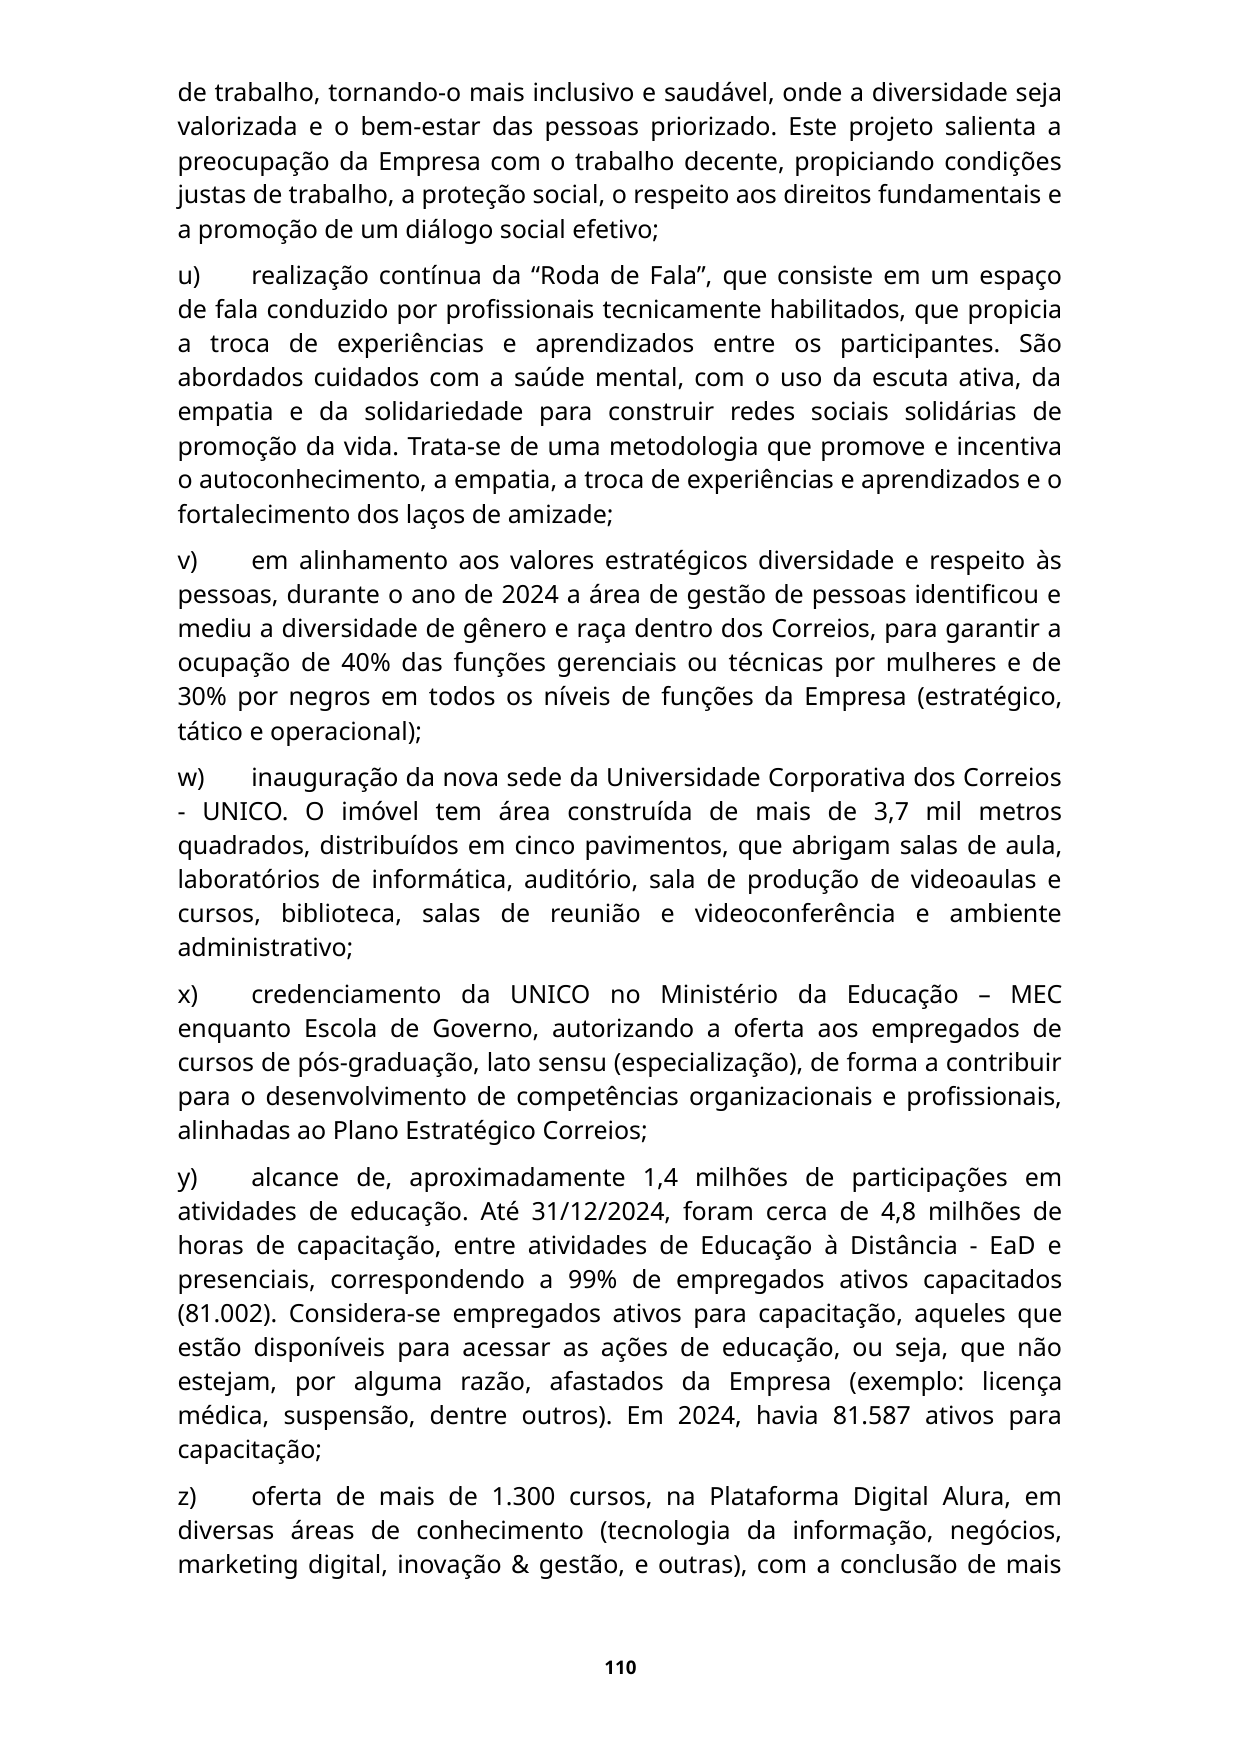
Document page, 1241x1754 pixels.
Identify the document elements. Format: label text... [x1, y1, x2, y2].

list oferta de mais de 1.300 cursos, na Plataforma Digital Alura, em diversas áreas de conhecimento (tecnologia da informação, negócios, marketing digital, inovação & gestão, e outras), com a conclusão de mais [177, 1478, 1063, 1581]
list realização contínua da “Roda de Fala”, que consiste em um espaço de fala conduzido por profissionais tecnicamente habilitados, que propicia a troca de experiências e aprendizados entre os participantes. São abordados cuidados com a saúde mental, com o uso da escuta ativa, da empatia e da solidariedade para construir redes sociais solidárias de promoção da vida. Trata-se de uma metodologia que promove e incentiva o autoconhecimento, a empatia, a troca de experiências e aprendizados e o fortalecimento dos laços de amizade; [177, 258, 1063, 530]
list em alinhamento aos valores estratégicos diversidade e respeito às pessoas, durante o ano de 2024 a área de gestão de pessoas identificou e mediu a diversidade de gênero e raça dentro dos Correios, para garantir a ocupação de 40% das funções gerenciais ou técnicas por mulheres e de 30% por negros em todos os níveis de funções da Empresa (estratégico, tático e operacional); [177, 543, 1063, 747]
list inauguração da nova sede da Universidade Corporativa dos Correios - UNICO. O imóvel tem área construída de mais de 3,7 mil metros quadrados, distribuídos em cinco pavimentos, que abrigam salas de aula, laboratórios de informática, auditório, sala de produção de videoaulas e cursos, biblioteca, salas de reunião e videoconferência e ambiente administrativo; [177, 760, 1063, 964]
list credenciamento da UNICO no Ministério da Educação – MEC enquanto Escola de Governo, autorizando a oferta aos empregados de cursos de pós-graduação, lato sensu (especialização), de forma a contribuir para o desenvolvimento de competências organizacionais e profissionais, alinhadas ao Plano Estratégico Correios; [177, 977, 1063, 1147]
list alcance de, aproximadamente 1,4 milhões de participações em atividades de educação. Até 31/12/2024, foram cerca de 4,8 milhões de horas de capacitação, entre atividades de Educação à Distância - EaD e presenciais, correspondendo a 99% de empregados ativos capacitados (81.002). Considera-se empregados ativos para capacitação, aqueles que estão disponíveis para acessar as ações de educação, ou seja, que não estejam, por alguma razão, afastados da Empresa (exemplo: licença médica, suspensão, dentre outros). Em 2024, havia 81.587 ativos para capacitação; [177, 1159, 1063, 1466]
list de trabalho, tornando-o mais inclusivo e saudável, onde a diversidade seja valorizada e o bem-estar das pessoas priorizado. Este projeto salienta a preocupação da Empresa com o trabalho decente, propiciando condições justas de trabalho, a proteção social, o respeito aos direitos fundamentais e a promoção de um diálogo social efetivo; [177, 75, 1063, 245]
